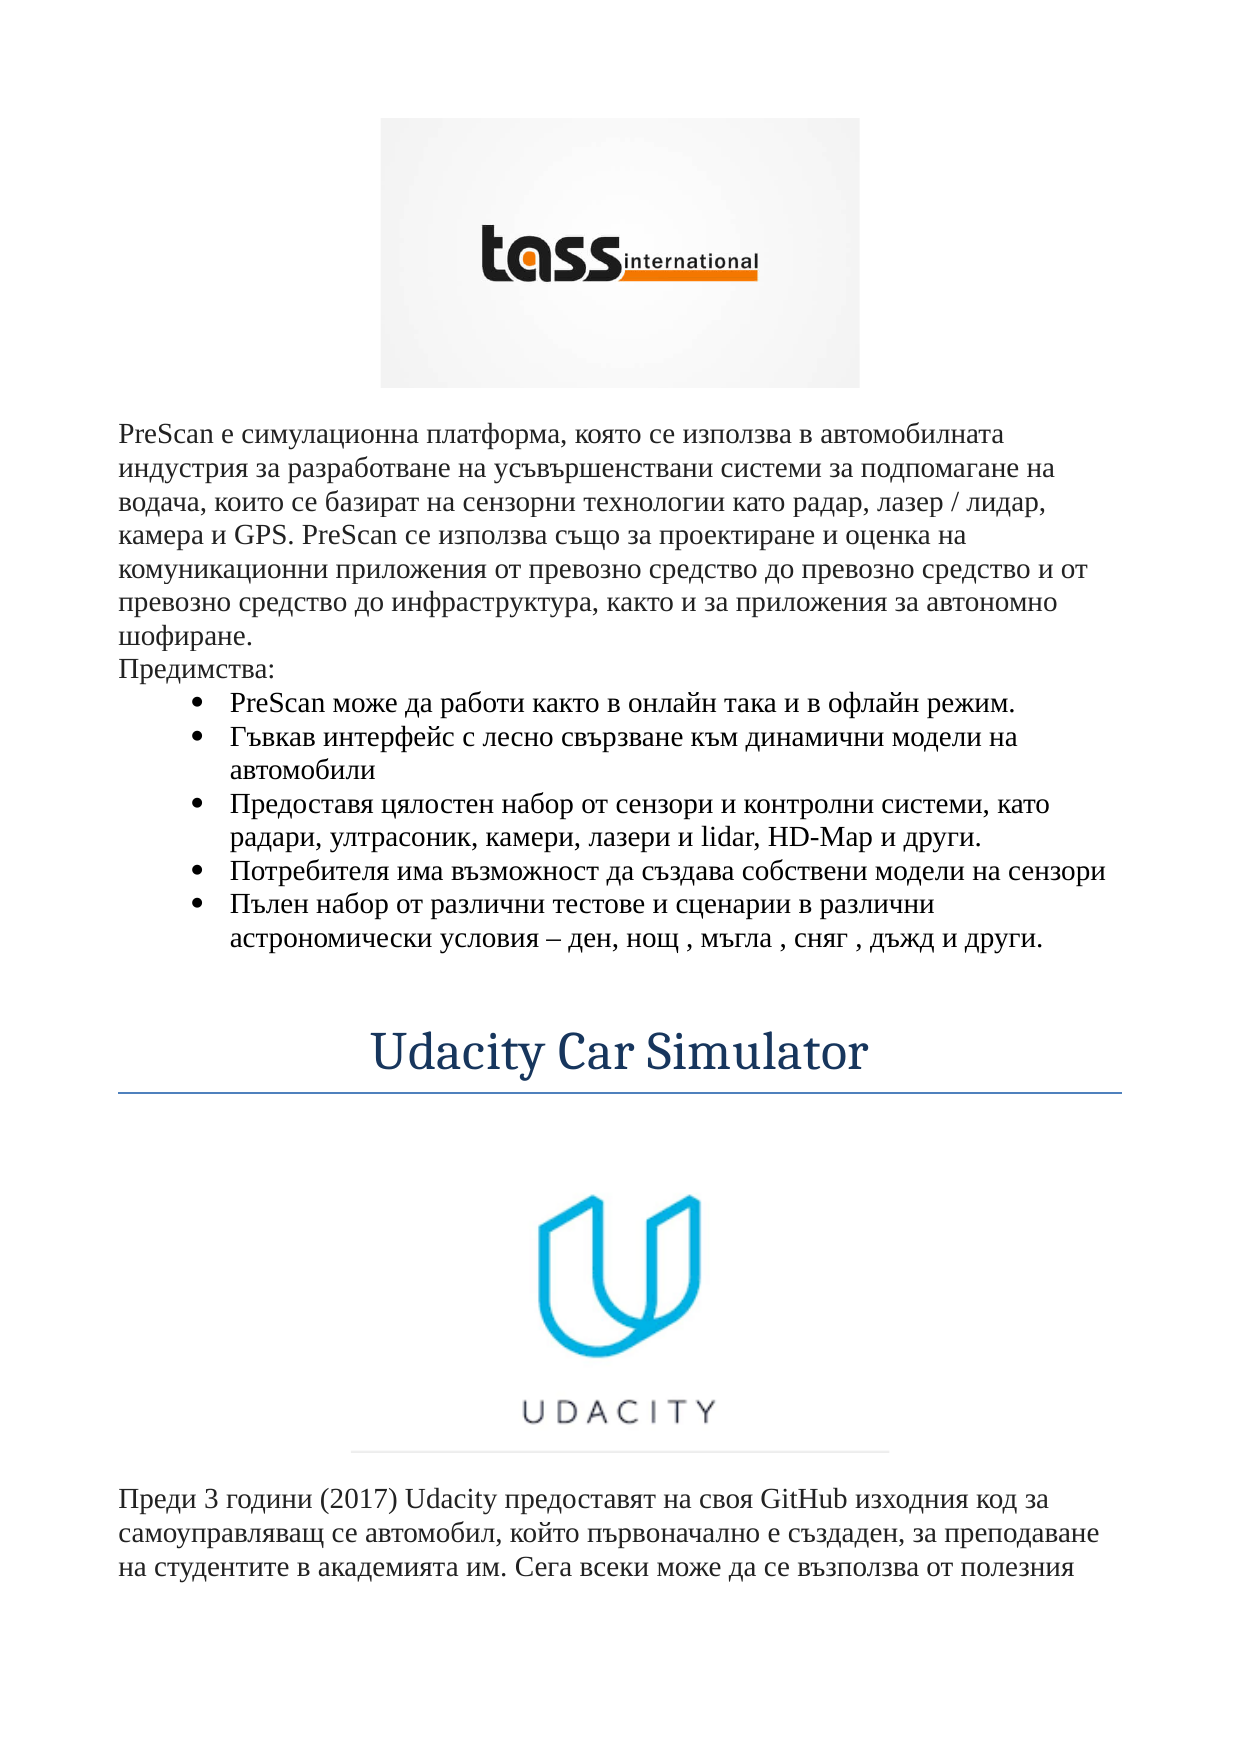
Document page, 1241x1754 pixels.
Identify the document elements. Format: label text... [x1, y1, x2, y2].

list PreScan може да работи както в онлайн така и в офлайн режим. [192, 685, 1122, 719]
list Пълен набор от различни тестове и сценарии в различни астрономически условия – ден, нощ , мъгла , сняг , дъжд и други. [192, 887, 1122, 954]
text Предимства: [118, 651, 1122, 685]
list Потребителя има възможност да създава собствени модели на сензори [192, 853, 1122, 887]
list Предоставя цялостен набор от сензори и контролни системи, като радари, ултрасоник, камери, лазери и lidar, HD-Map и други. [192, 786, 1122, 853]
list Гъвкав интерфейс с лесно свързване към динамични модели на автомобили [192, 719, 1122, 786]
picture [380, 118, 860, 388]
text Преди 3 години (2017) Udacity предоставят на своя GitHub изходния код за самоуправляващ се автомобил, който първоначално е създаден, за преподаване на студентите в академията им. Сега всеки може да се възползва от полезния [118, 1453, 1122, 1582]
text PreScan е симулационна платформа, която се използва в автомобилната индустрия за разработване на усъвършенствани системи за подпомагане на водача, които се базират на сензорни технологии като радар, лазер / лидар, камера и GPS. PreScan се използва също за проектиране и оценка на комуникационни приложения от превозно средство до превозно средство и от превозно средство до инфраструктура, както и за приложения за автономно шофиране. [118, 388, 1122, 651]
text Udacity Car Simulator [118, 1021, 1122, 1092]
picture [350, 1168, 890, 1453]
